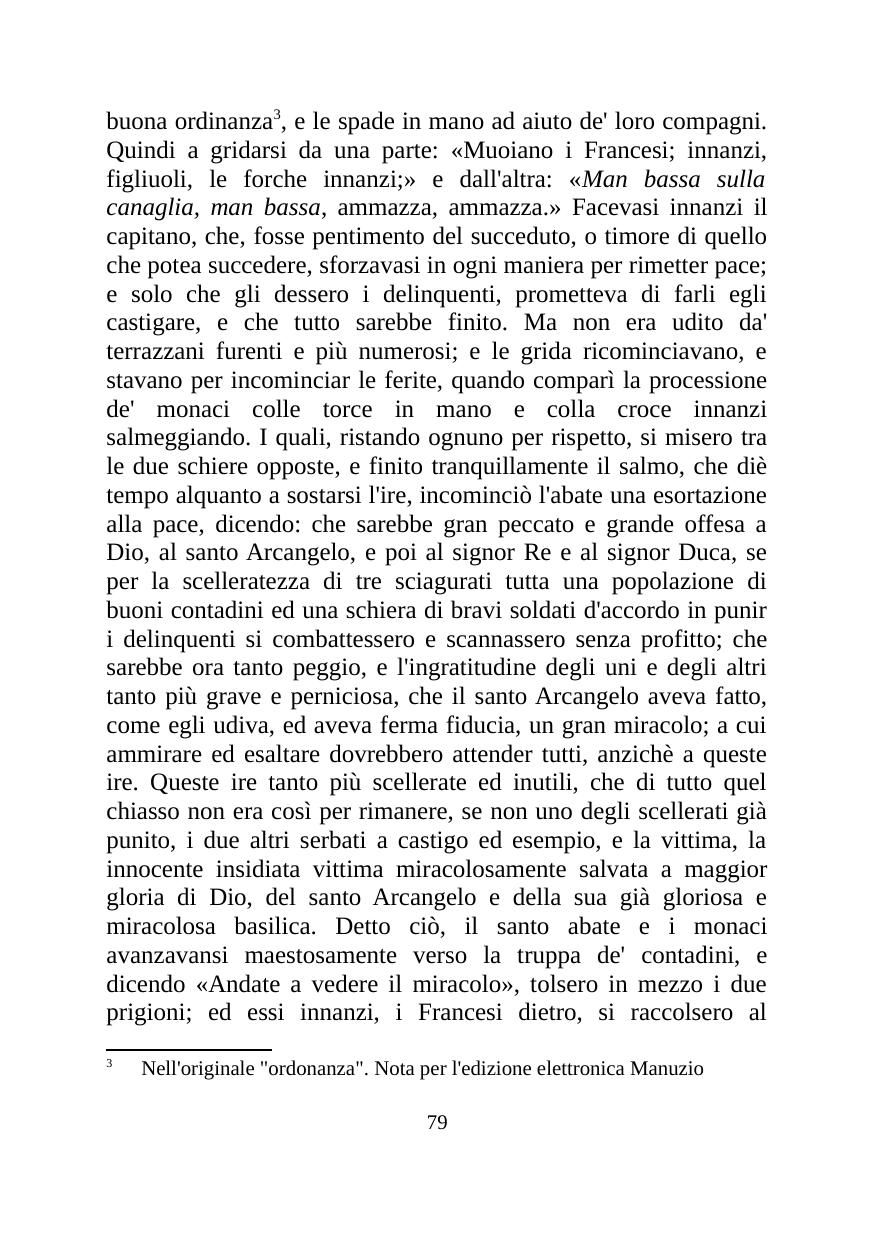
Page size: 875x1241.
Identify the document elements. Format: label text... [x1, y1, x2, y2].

text buona ordinanza, e le spade in mano ad aiuto de' loro compagni. Quindi a gridarsi da una parte: «Muoiano i Francesi; innanzi, figliuoli, le forche innanzi;» e dall'altra: «Man bassa sulla canaglia, man bassa, ammazza, ammazza.» Facevasi innanzi il capitano, che, fosse pentimento del succeduto, o timore di quello che potea succedere, sforzavasi in ogni maniera per rimetter pace; e solo che gli dessero i delinquenti, prometteva di farli egli castigare, e che tutto sarebbe finito. Ma non era udito da' terrazzani furenti e più numerosi; e le grida ricominciavano, e stavano per incominciar le ferite, quando comparì la processione de' monaci colle torce in mano e colla croce innanzi salmeggiando. I quali, ristando ognuno per rispetto, si misero tra le due schiere opposte, e finito tranquillamente il salmo, che diè tempo alquanto a sostarsi l'ire, incominciò l'abate una esortazione alla pace, dicendo: che sarebbe gran peccato e grande offesa a Dio, al santo Arcangelo, e poi al signor Re e al signor Duca, se per la scelleratezza di tre sciagurati tutta una popolazione di buoni contadini ed una schiera di bravi soldati d'accordo in punir i delinquenti si combattessero e scannassero senza profitto; che sarebbe ora tanto peggio, e l'ingratitudine degli uni e degli altri tanto più grave e perniciosa, che il santo Arcangelo aveva fatto, come egli udiva, ed aveva ferma fiducia, un gran miracolo; a cui ammirare ed esaltare dovrebbero attender tutti, anzichè a queste ire. Queste ire tanto più scellerate ed inutili, che di tutto quel chiasso non era così per rimanere, se non uno degli scellerati già punito, i due altri serbati a castigo ed esempio, e la vittima, la innocente insidiata vittima miracolosamente salvata a maggior gloria di Dio, del santo Arcangelo e della sua già gloriosa e miracolosa basilica. Detto ciò, il santo abate e i monaci avanzavansi maestosamente verso la truppa de' contadini, e dicendo «Andate a vedere il miracolo», tolsero in mezzo i due prigioni; ed essi innanzi, i Francesi dietro, si raccolsero al [106, 106, 768, 1026]
text Nell'originale "ordonanza". Nota per l'edizione elettronica Manuzio [106, 1056, 768, 1080]
